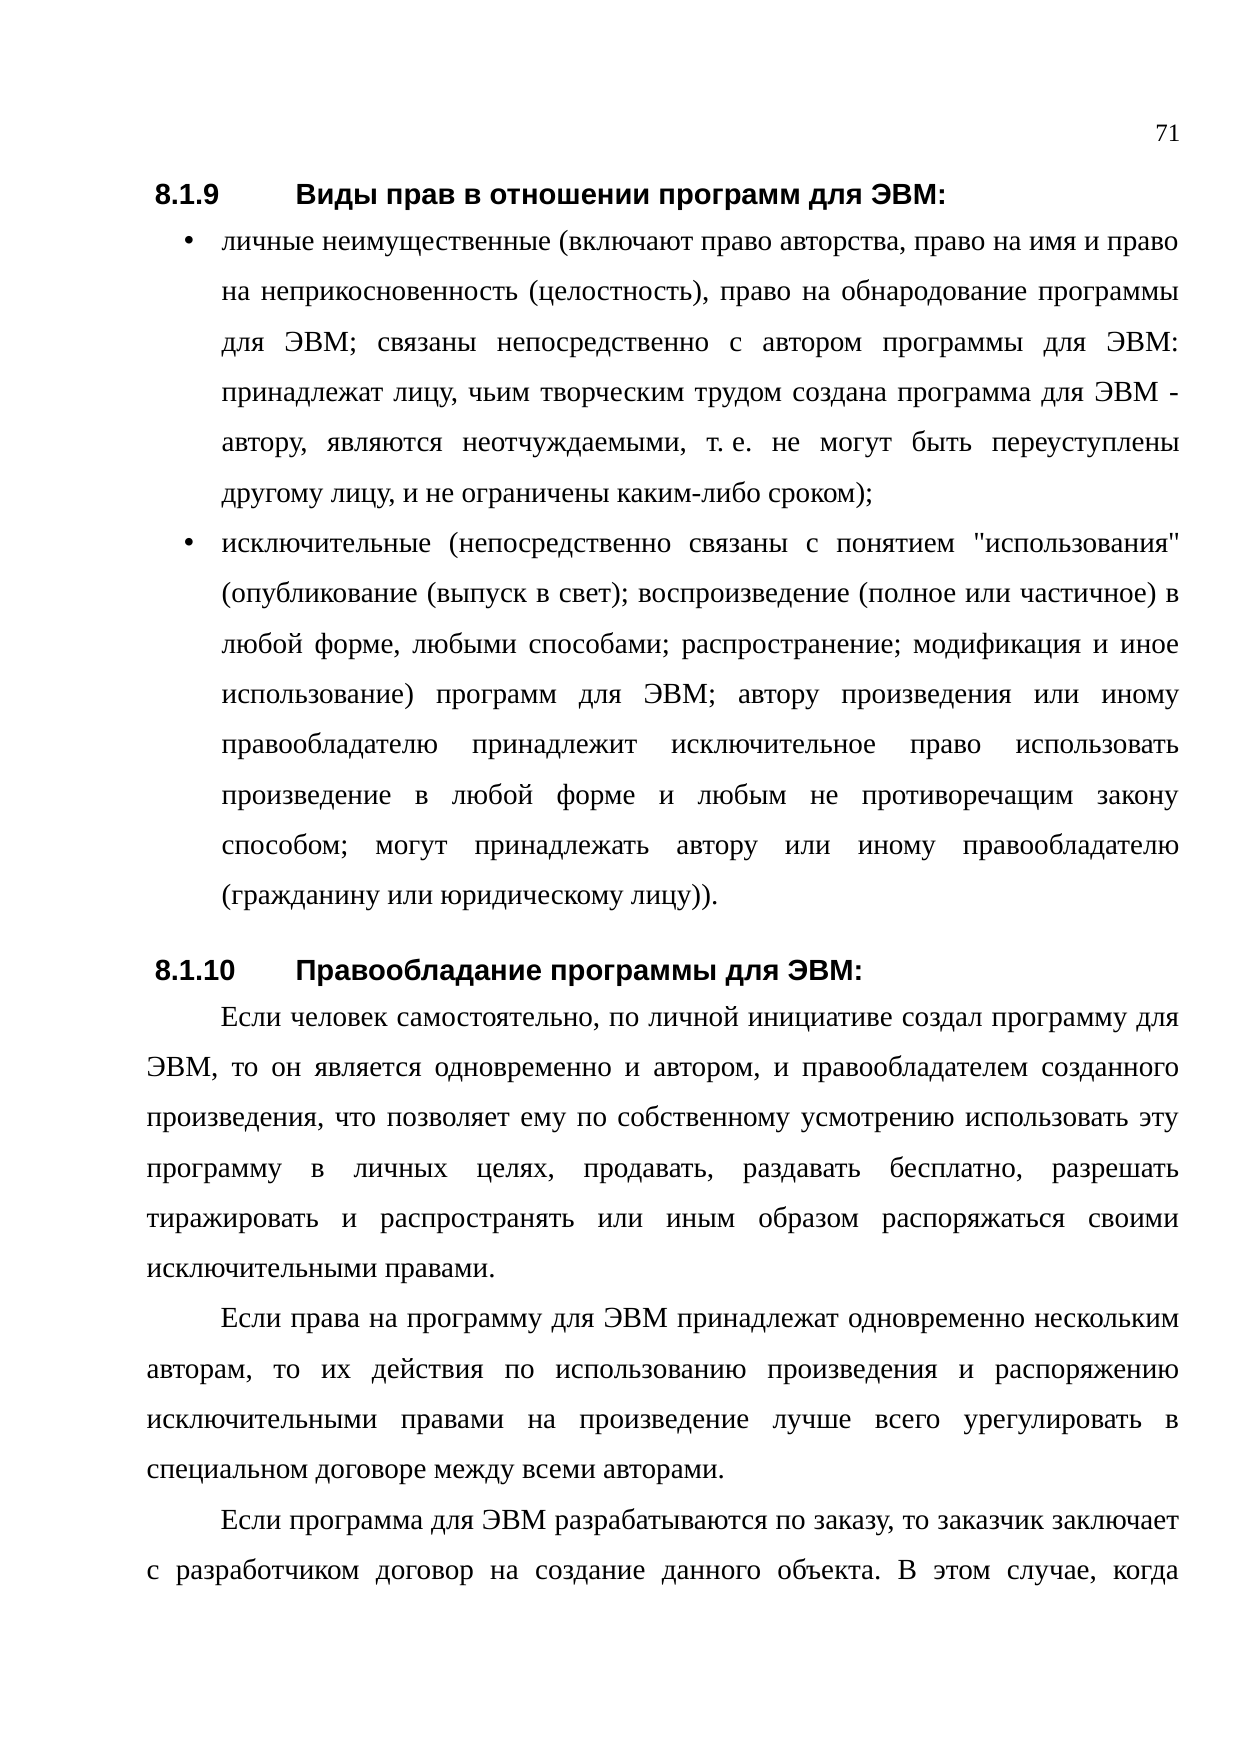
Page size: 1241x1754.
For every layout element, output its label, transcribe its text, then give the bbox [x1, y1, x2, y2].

subtitle Виды прав в отношении программ для ЭВМ: [146, 177, 1180, 211]
list исключительные (непосредственно связаны с понятием "использования" (опубликование (выпуск в свет); воспроизведение (полное или частичное) в любой форме, любыми способами; распространение; модификация и иное использование) программ для ЭВМ; автору произведения или иному правообладателю принадлежит исключительное право использовать произведение в любой форме и любым не противоречащим закону способом; могут принадлежать автору или иному правообладателю (гражданину или юридическому лицу)). [184, 525, 1180, 911]
text Если права на программу для ЭВМ принадлежат одновременно нескольким авторам, то их действия по использованию произведения и распоряжению исключительными правами на произведение лучше всего урегулировать в специальном договоре между всеми авторами. [146, 1301, 1180, 1485]
text Если человек самостоятельно, по личной инициативе создал программу для ЭВМ, то он является одновременно и автором, и правообладателем созданного произведения, что позволяет ему по собственному усмотрению использовать эту программу в личных целях, продавать, раздавать бесплатно, разрешать тиражировать и распространять или иным образом распоряжаться своими исключительными правами. [146, 999, 1180, 1284]
text Если программа для ЭВМ разрабатываются по заказу, то заказчик заключает с разработчиком договор на создание данного объекта. В этом случае, когда [146, 1502, 1180, 1586]
list личные неимущественные (включают право авторства, право на имя и право на неприкосновенность (целостность), право на обнародование программы для ЭВМ; связаны непосредственно с автором программы для ЭВМ: принадлежат лицу, чьим творческим трудом создана программа для ЭВМ - автору, являются неотчуждаемыми, т. е. не могут быть переуступлены другому лицу, и не ограничены каким-либо сроком); [184, 223, 1180, 508]
subtitle Правообладание программы для ЭВМ: [146, 953, 1180, 986]
